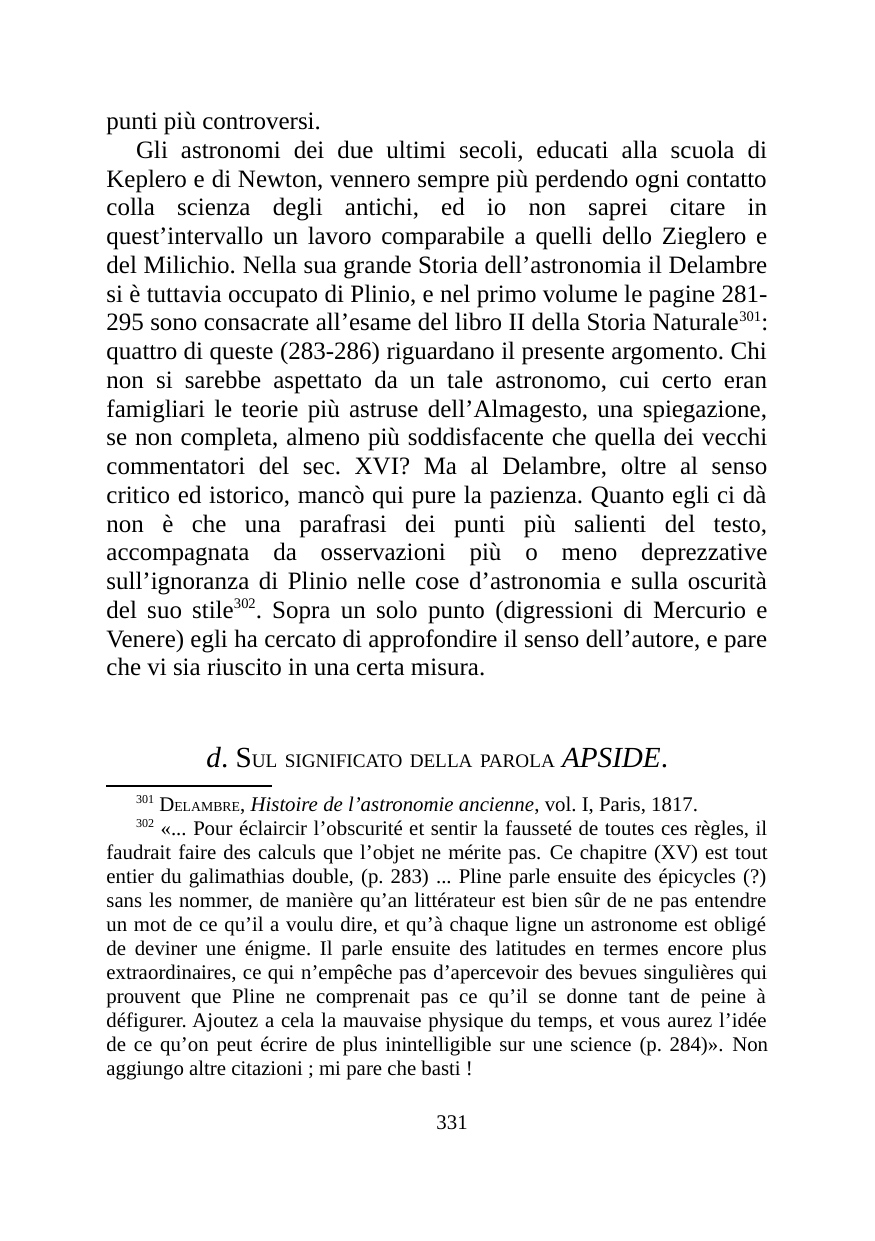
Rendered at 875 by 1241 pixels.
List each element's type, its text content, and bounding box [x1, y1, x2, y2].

text «... Pour éclaircir l’obscurité et sentir la fausseté de toutes ces règles, il faudrait faire des calculs que l’objet ne mérite pas. Ce chapitre (XV) est tout entier du galimathias double, (p. 283) ... Pline parle ensuite des épicycles (?) sans les nommer, de manière qu’an littérateur est bien sûr de ne pas entendre un mot de ce qu’il a voulu dire, et qu’à chaque ligne un astronome est obligé de deviner une énigme. Il parle ensuite des latitudes en termes encore plus extraordinaires, ce qui n’empêche pas d’apercevoir des bevues singulières qui prouvent que Pline ne comprenait pas ce qu’il se donne tant de peine à défigurer. Ajoutez a cela la mauvaise physique du temps, et vous aurez l’idée de ce qu’on peut écrire de plus inintelligible sur une science (p. 284)». Non aggiungo altre citazioni ; mi pare che basti ! [106, 816, 768, 1080]
text Gli astronomi dei due ultimi secoli, educati alla scuola di Keplero e di Newton, vennero sempre più perdendo ogni contatto colla scienza degli antichi, ed io non saprei citare in quest’intervallo un lavoro comparabile a quelli dello Zieglero e del Milichio. Nella sua grande Storia dell’astronomia il Delambre si è tuttavia occupato di Plinio, e nel primo volume le pagine 281-295 sono consacrate all’esame del libro II della Storia Naturale: quattro di queste (283-286) riguardano il presente argomento. Chi non si sarebbe aspettato da un tale astronomo, cui certo eran famigliari le teorie più astruse dell’Almagesto, una spiegazione, se non completa, almeno più soddisfacente che quella dei vecchi commentatori del sec. XVI? Ma al Delambre, oltre al senso critico ed istorico, mancò qui pure la pazienza. Quanto egli ci dà non è che una parafrasi dei punti più salienti del testo, accompagnata da osservazioni più o meno deprezzative sull’ignoranza di Plinio nelle cose d’astronomia e sulla oscurità del suo stile. Sopra un solo punto (digressioni di Mercurio e Venere) egli ha cercato di approfondire il senso dell’autore, e pare che vi sia riuscito in una certa misura. [106, 135, 768, 681]
text Delambre, Histoire de l’astronomie ancienne, vol. I, Paris, 1817. [106, 792, 768, 816]
text punti più controversi. [106, 106, 768, 135]
text d. Sul significato della parola APSIDE. [106, 740, 768, 774]
